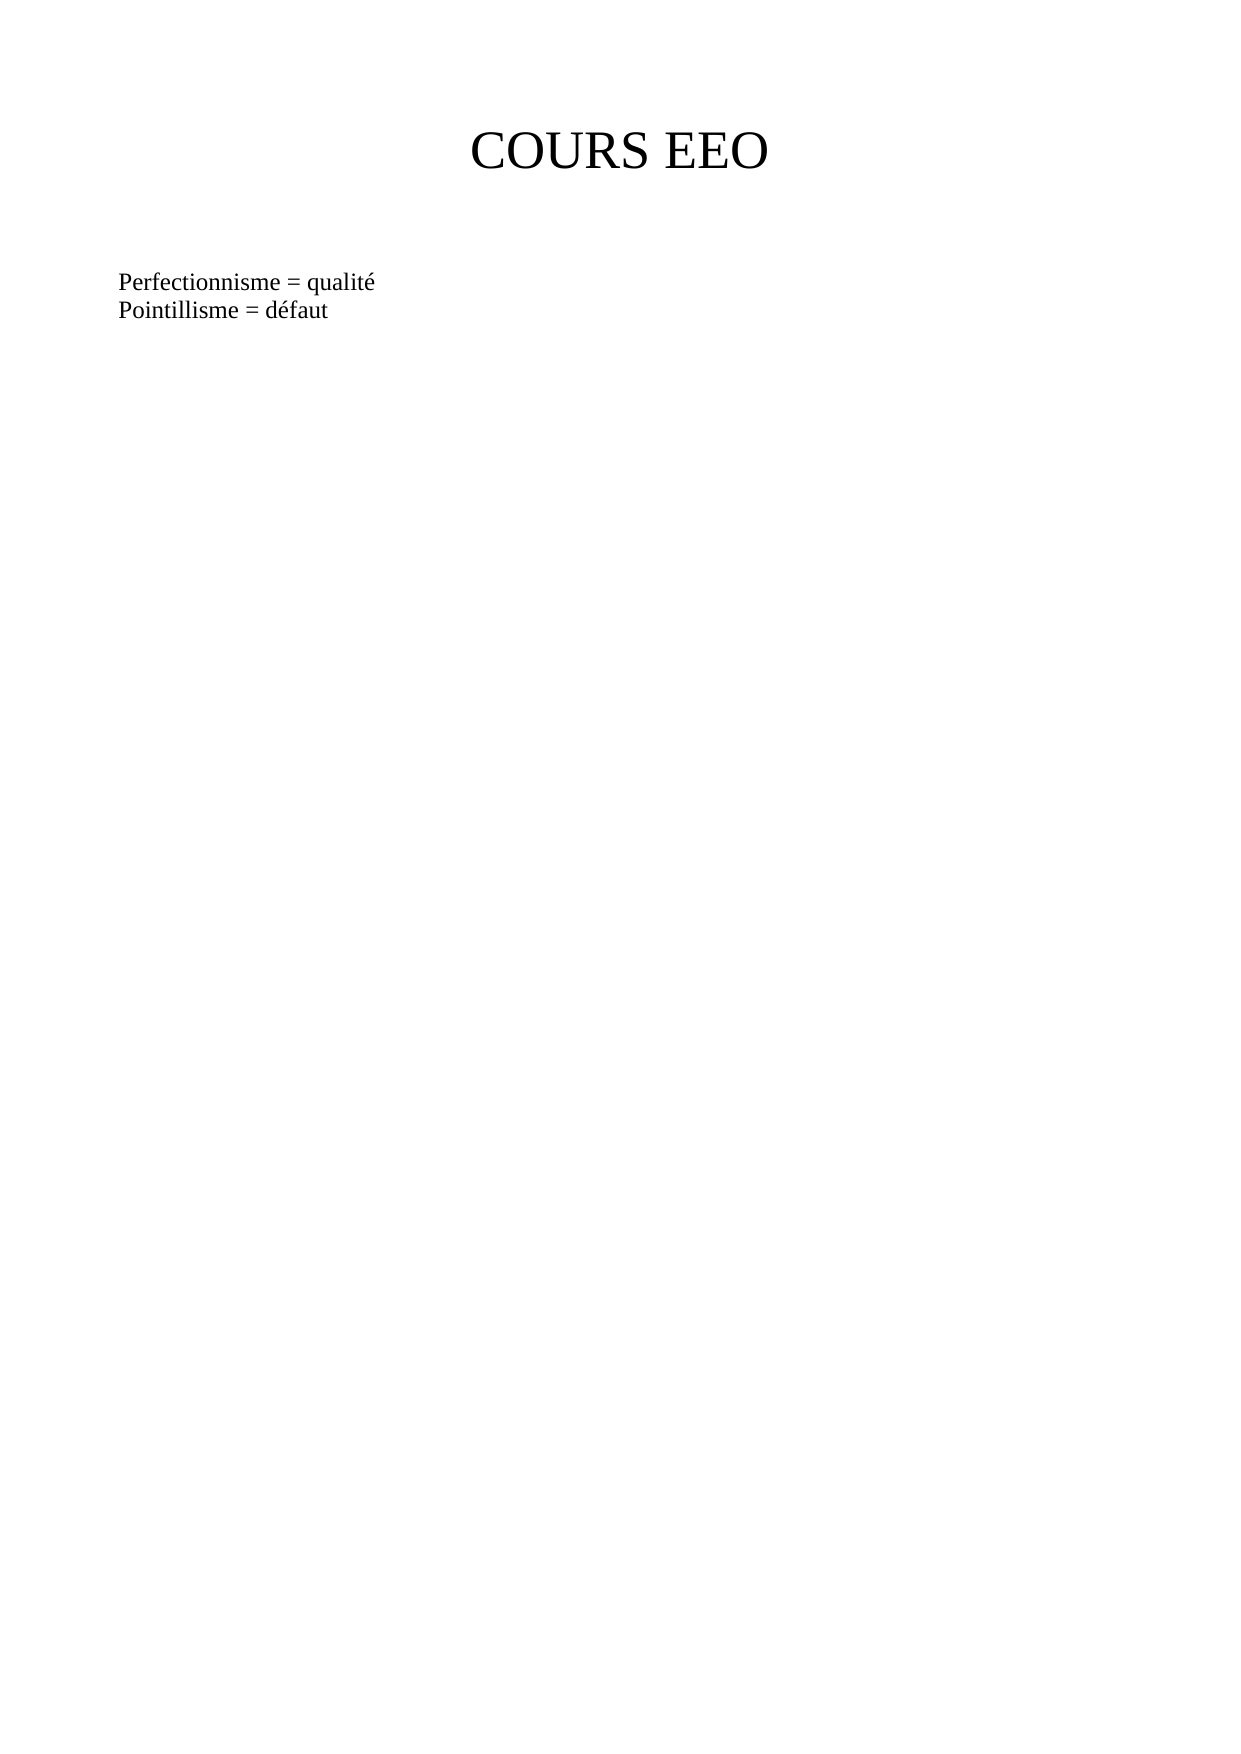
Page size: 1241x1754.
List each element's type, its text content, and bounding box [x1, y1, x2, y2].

text Pointillisme = défaut [118, 295, 1122, 324]
text Perfectionnisme = qualité [118, 267, 1122, 295]
text COURS EEO [118, 118, 1122, 180]
